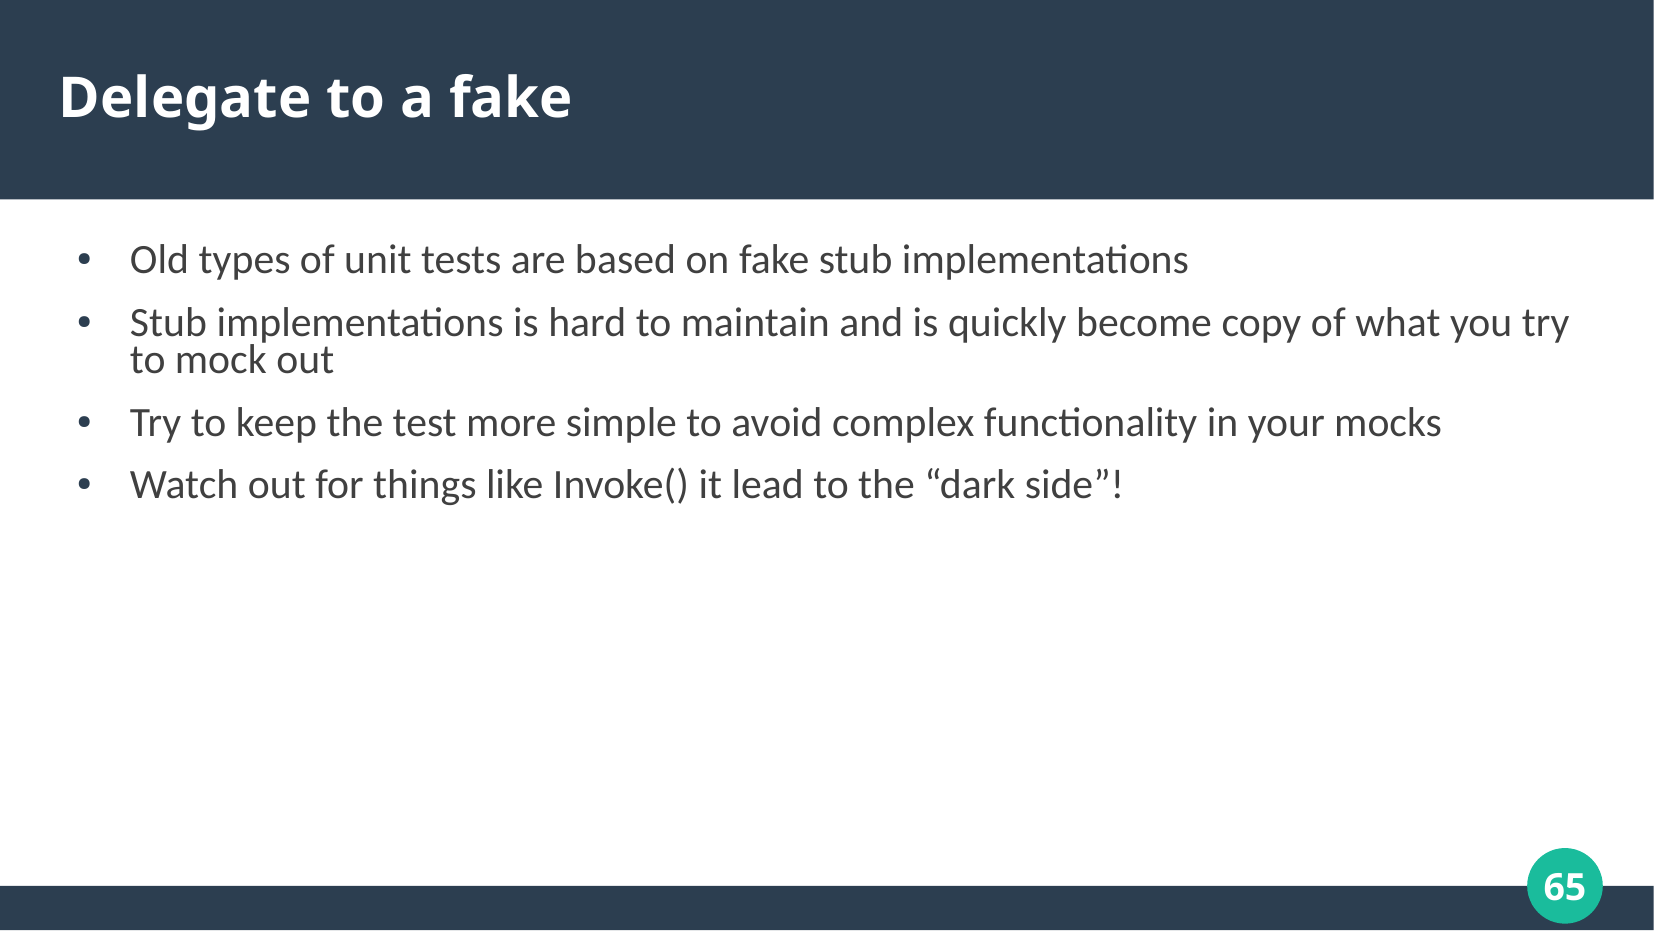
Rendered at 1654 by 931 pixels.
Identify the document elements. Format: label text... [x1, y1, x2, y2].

list Old types of unit tests are based on fake stub implementations Stub implementations is hard to maintain and is quickly become copy of what you try to mock out Try to keep the test more simple to avoid complex functionality in your mocks Watch out for things like Invoke() it lead to the “dark side”! [59, 243, 1595, 864]
title Delegate to a fake [59, 37, 1595, 155]
